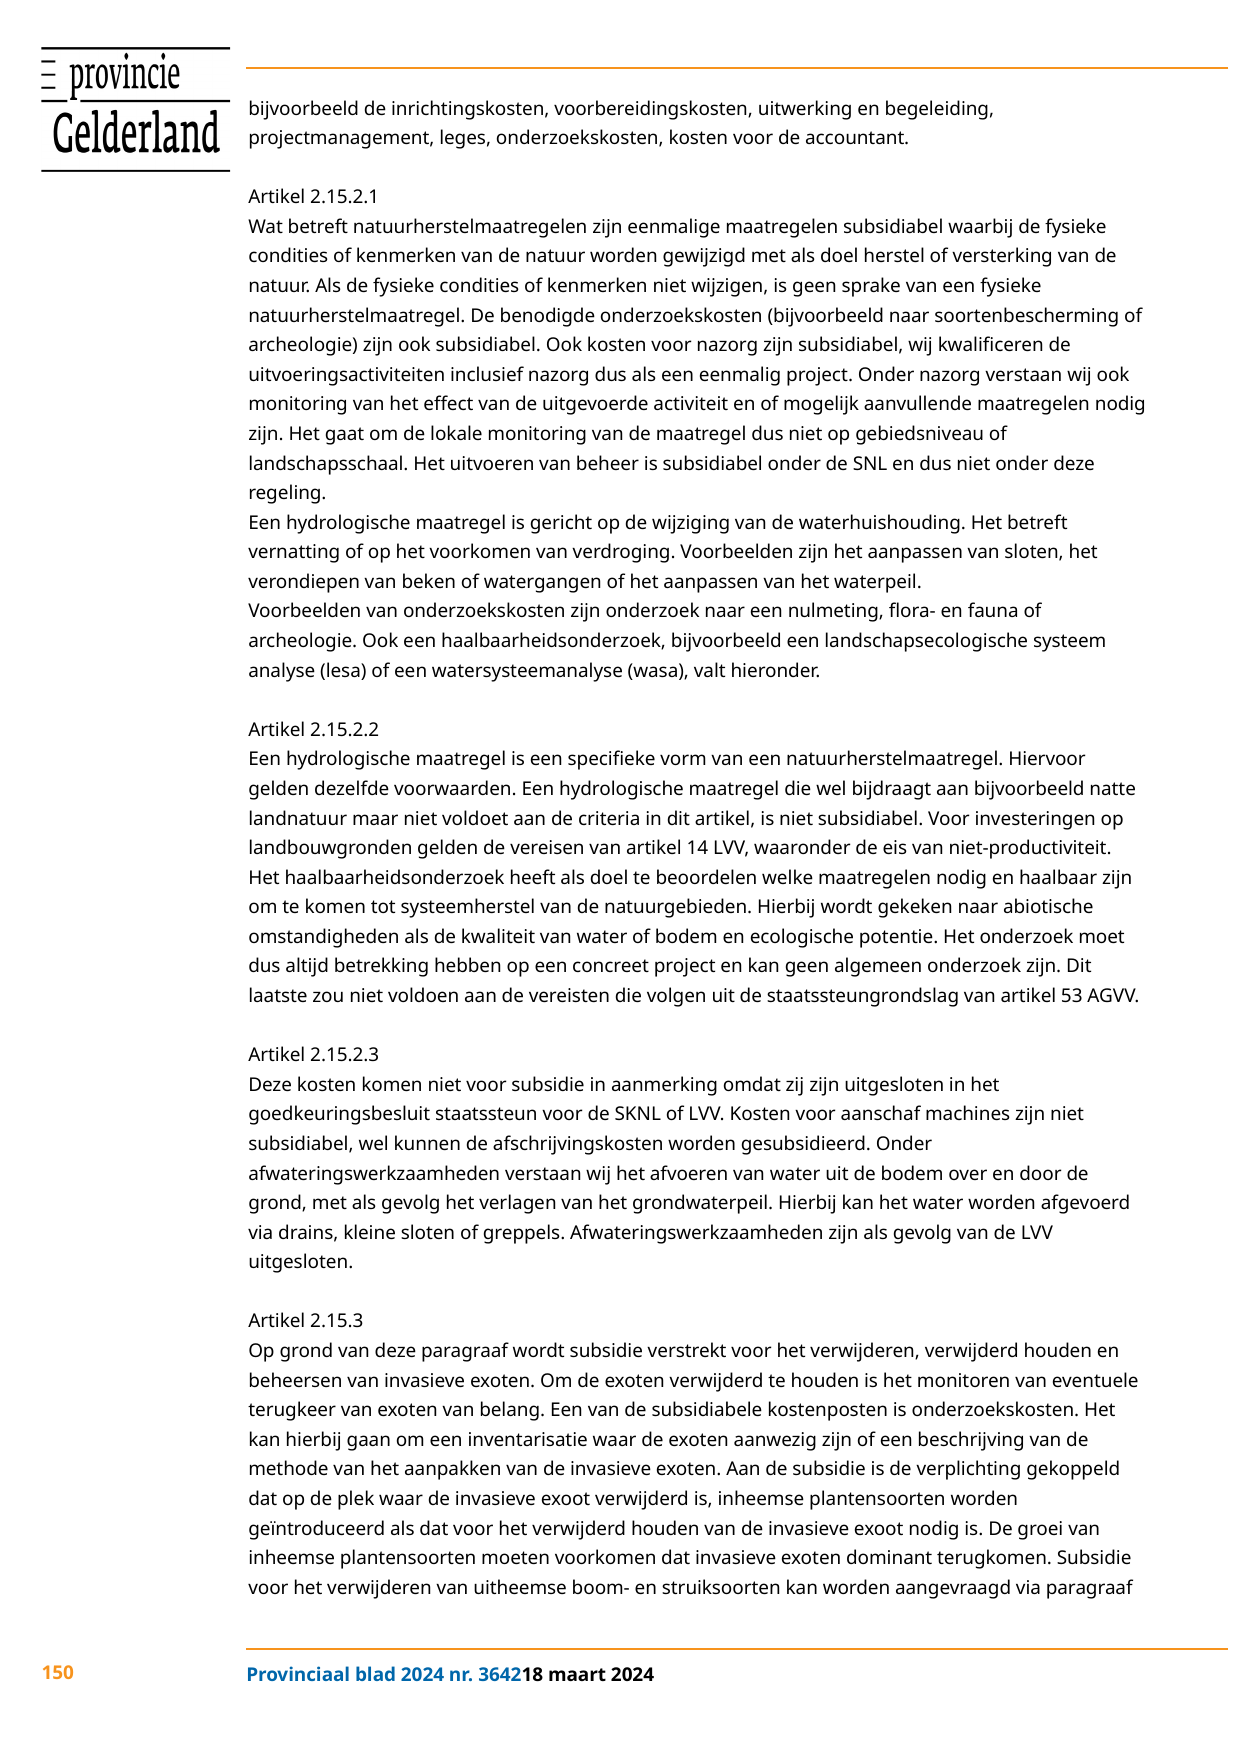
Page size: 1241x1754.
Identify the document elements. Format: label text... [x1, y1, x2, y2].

text Artikel 2.15.2.2 [248, 716, 1152, 742]
text Voorbeelden van onderzoekskosten zijn onderzoek naar een nulmeting, flora- en fauna of archeologie. Ook een haalbaarheidsonderzoek, bijvoorbeeld een landschapsecologische systeem analyse (lesa) of een watersysteemanalyse (wasa), valt hieronder. [248, 598, 1152, 683]
text Deze kosten komen niet voor subsidie in aanmerking omdat zij zijn uitgesloten in het goedkeuringsbesluit staatssteun voor de SKNL of LVV. Kosten voor aanschaf machines zijn niet subsidiabel, wel kunnen de afschrijvingskosten worden gesubsidieerd. Onder afwateringswerkzaamheden verstaan wij het afvoeren van water uit de bodem over en door de grond, met als gevolg het verlagen van het grondwaterpeil. Hierbij kan het water worden afgevoerd via drains, kleine sloten of greppels. Afwateringswerkzaamheden zijn als gevolg van de LVV uitgesloten. [248, 1071, 1152, 1274]
picture [41, 47, 231, 172]
text Een hydrologische maatregel is gericht op de wijziging van de waterhuishouding. Het betreft vernatting of op het voorkomen van verdroging. Voorbeelden zijn het aanpassen van sloten, het verondiepen van beken of watergangen of het aanpassen van het waterpeil. [248, 509, 1152, 594]
text Artikel 2.15.2.3 [248, 1041, 1152, 1067]
text Artikel 2.15.3 [248, 1308, 1152, 1333]
text Artikel 2.15.2.1 [248, 183, 1152, 209]
text Het haalbaarheidsonderzoek heeft als doel te beoordelen welke maatregelen nodig en haalbaar zijn om te komen tot systeemherstel van de natuurgebieden. Hierbij wordt gekeken naar abiotische omstandigheden als de kwaliteit van water of bodem en ecologische potentie. Het onderzoek moet dus altijd betrekking hebben op een concreet project en kan geen algemeen onderzoek zijn. Dit laatste zou niet voldoen aan de vereisten die volgen uit de staatssteungrondslag van artikel 53 AGVV. [248, 864, 1152, 1008]
text Op grond van deze paragraaf wordt subsidie verstrekt voor het verwijderen, verwijderd houden en beheersen van invasieve exoten. Om de exoten verwijderd te houden is het monitoren van eventuele terugkeer van exoten van belang. Een van de subsidiabele kostenposten is onderzoekskosten. Het kan hierbij gaan om een inventarisatie waar de exoten aanwezig zijn of een beschrijving van de methode van het aanpakken van de invasieve exoten. Aan de subsidie is de verplichting gekoppeld dat op de plek waar de invasieve exoot verwijderd is, inheemse plantensoorten worden geïntroduceerd als dat voor het verwijderd houden van de invasieve exoot nodig is. De groei van inheemse plantensoorten moeten voorkomen dat invasieve exoten dominant terugkomen. Subsidie voor het verwijderen van uitheemse boom- en struiksoorten kan worden aangevraagd via paragraaf [248, 1337, 1152, 1600]
text Wat betreft natuurherstelmaatregelen zijn eenmalige maatregelen subsidiabel waarbij de fysieke condities of kenmerken van de natuur worden gewijzigd met als doel herstel of versterking van de natuur. Als de fysieke condities of kenmerken niet wijzigen, is geen sprake van een fysieke natuurherstelmaatregel. De benodigde onderzoekskosten (bijvoorbeeld naar soortenbescherming of archeologie) zijn ook subsidiabel. Ook kosten voor nazorg zijn subsidiabel, wij kwalificeren de uitvoeringsactiviteiten inclusief nazorg dus als een eenmalig project. Onder nazorg verstaan wij ook monitoring van het effect van de uitgevoerde activiteit en of mogelijk aanvullende maatregelen nodig zijn. Het gaat om de lokale monitoring van de maatregel dus niet op gebiedsniveau of landschapsschaal. Het uitvoeren van beheer is subsidiabel onder de SNL en dus niet onder deze regeling. [248, 213, 1152, 505]
text Een hydrologische maatregel is een specifieke vorm van een natuurherstelmaatregel. Hiervoor gelden dezelfde voorwaarden. Een hydrologische maatregel die wel bijdraagt aan bijvoorbeeld natte landnatuur maar niet voldoet aan de criteria in dit artikel, is niet subsidiabel. Voor investeringen op landbouwgronden gelden de vereisen van artikel 14 LVV, waaronder de eis van niet-productiviteit. [248, 746, 1152, 860]
text bijvoorbeeld de inrichtingskosten, voorbereidingskosten, uitwerking en begeleiding, projectmanagement, leges, onderzoekskosten, kosten voor de accountant. [248, 95, 1152, 150]
